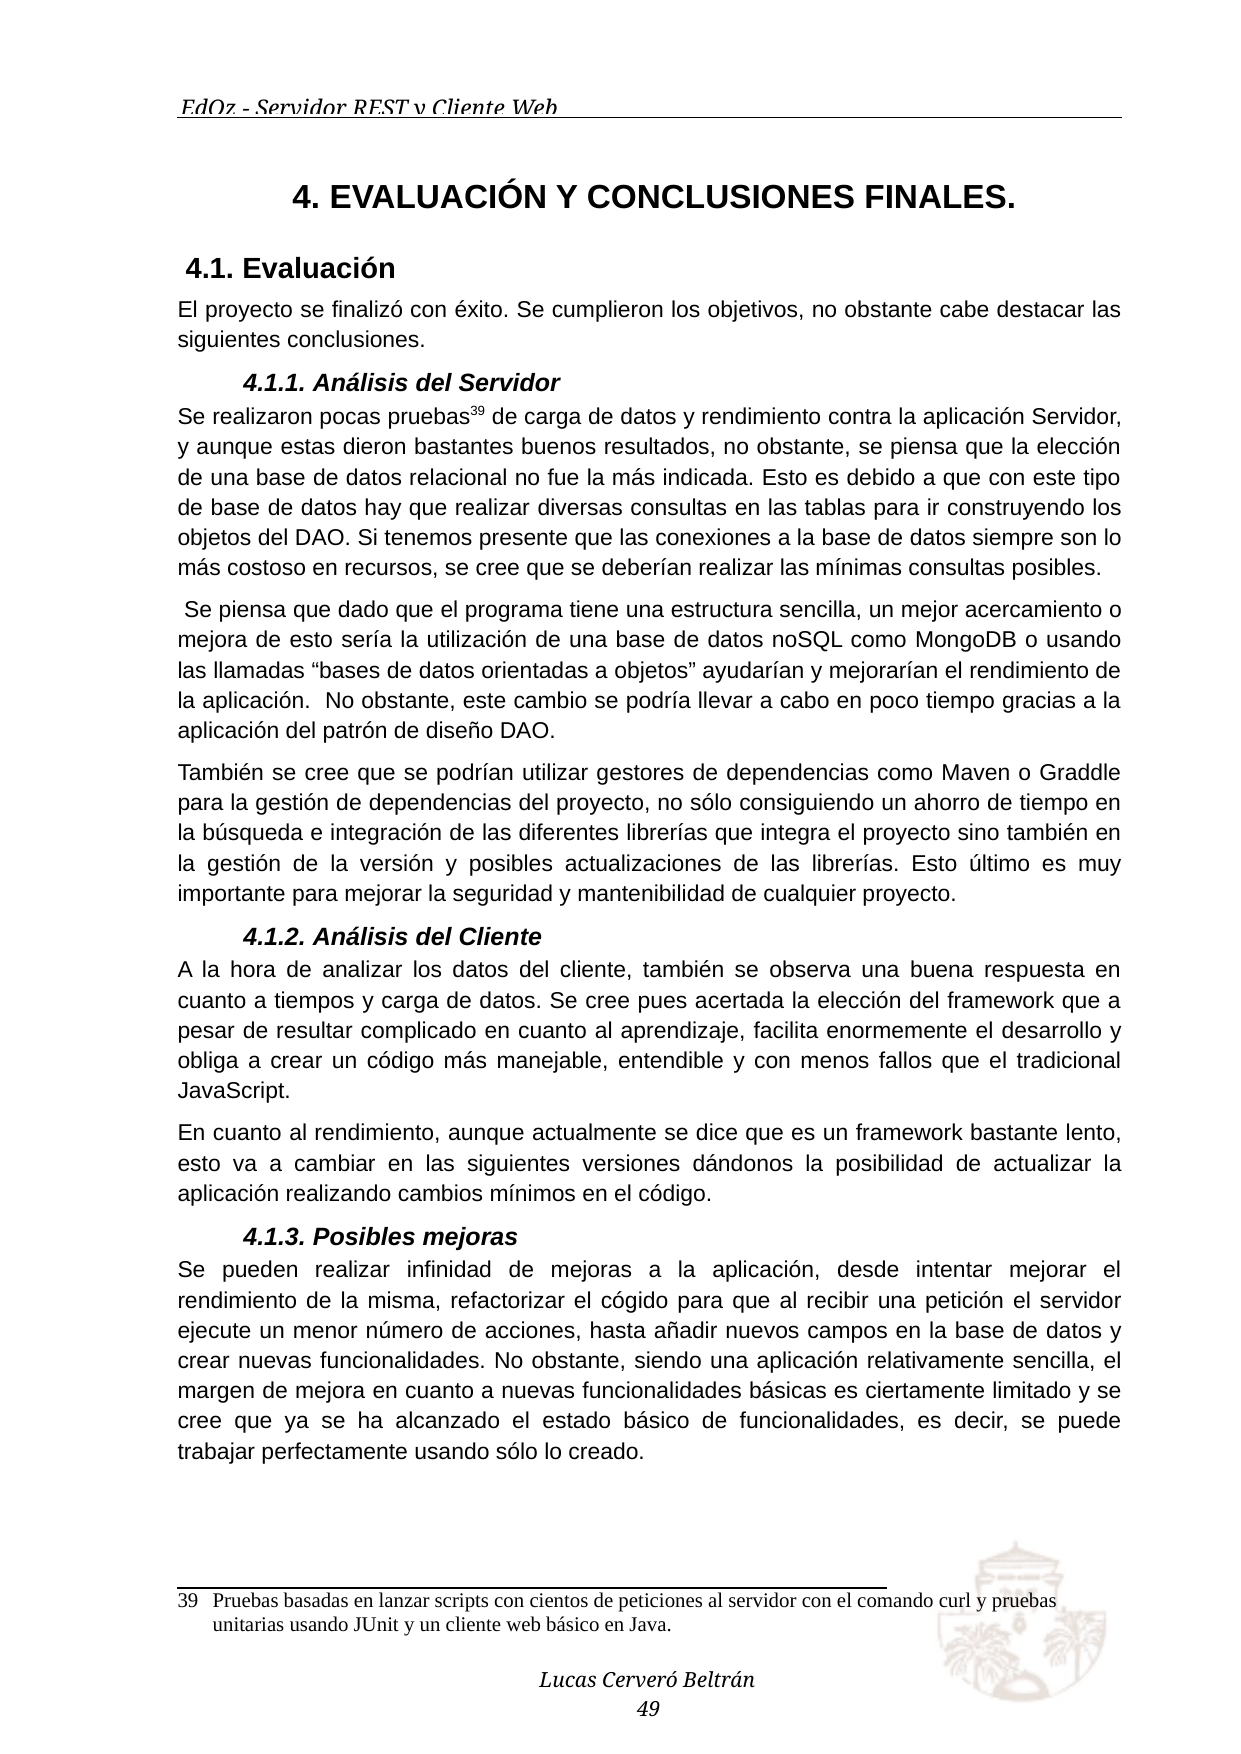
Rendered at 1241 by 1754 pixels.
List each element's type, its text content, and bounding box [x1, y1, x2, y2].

list Análisis del Cliente [177, 922, 1122, 951]
text Se piensa que dado que el programa tiene una estructura sencilla, un mejor acercamiento o mejora de esto sería la utilización de una base de datos noSQL como MongoDB o usando las llamadas “bases de datos orientadas a objetos” ayudarían y mejorarían el rendimiento de la aplicación. No obstante, este cambio se podría llevar a cabo en poco tiempo gracias a la aplicación del patrón de diseño DAO. [177, 596, 1122, 743]
list Evaluación y conclusiones finales. [177, 177, 1122, 216]
text Se realizaron pocas pruebas de carga de datos y rendimiento contra la aplicación Servidor, y aunque estas dieron bastantes buenos resultados, no obstante, se piensa que la elección de una base de datos relacional no fue la más indicada. Esto es debido a que con este tipo de base de datos hay que realizar diversas consultas en las tablas para ir construyendo los objetos del DAO. Si tenemos presente que las conexiones a la base de datos siempre son lo más costoso en recursos, se cree que se deberían realizar las mínimas consultas posibles. [177, 403, 1122, 581]
text Pruebas basadas en lanzar scripts con cientos de peticiones al servidor con el comando curl y pruebas unitarias usando JUnit y un cliente web básico en Java. [177, 1588, 1122, 1636]
list Posibles mejoras [177, 1222, 1122, 1250]
text Se pueden realizar infinidad de mejoras a la aplicación, desde intentar mejorar el rendimiento de la misma, refactorizar el cógido para que al recibir una petición el servidor ejecute un menor número de acciones, hasta añadir nuevos campos en la base de datos y crear nuevas funcionalidades. No obstante, siendo una aplicación relativamente sencilla, el margen de mejora en cuanto a nuevas funcionalidades básicas es ciertamente limitado y se cree que ya se ha alcanzado el estado básico de funcionalidades, es decir, se puede trabajar perfectamente usando sólo lo creado. [177, 1256, 1122, 1464]
list Evaluación [177, 251, 1122, 284]
text A la hora de analizar los datos del cliente, también se observa una buena respuesta en cuanto a tiempos y carga de datos. Se cree pues acertada la elección del framework que a pesar de resultar complicado en cuanto al aprendizaje, facilita enormemente el desarrollo y obliga a crear un código más manejable, entendible y con menos fallos que el tradicional JavaScript. [177, 956, 1122, 1104]
list Análisis del Servidor [177, 368, 1122, 397]
text El proyecto se finalizó con éxito. Se cumplieron los objetivos, no obstante cabe destacar las siguientes conclusiones. [177, 296, 1122, 353]
text En cuanto al rendimiento, aunque actualmente se dice que es un framework bastante lento, esto va a cambiar en las siguientes versiones dándonos la posibilidad de actualizar la aplicación realizando cambios mínimos en el código. [177, 1119, 1122, 1206]
text También se cree que se podrían utilizar gestores de dependencias como Maven o Graddle para la gestión de dependencias del proyecto, no sólo consiguiendo un ahorro de tiempo en la búsqueda e integración de las diferentes librerías que integra el proyecto sino también en la gestión de la versión y posibles actualizaciones de las librerías. Esto último es muy importante para mejorar la seguridad y mantenibilidad de cualquier proyecto. [177, 759, 1122, 906]
